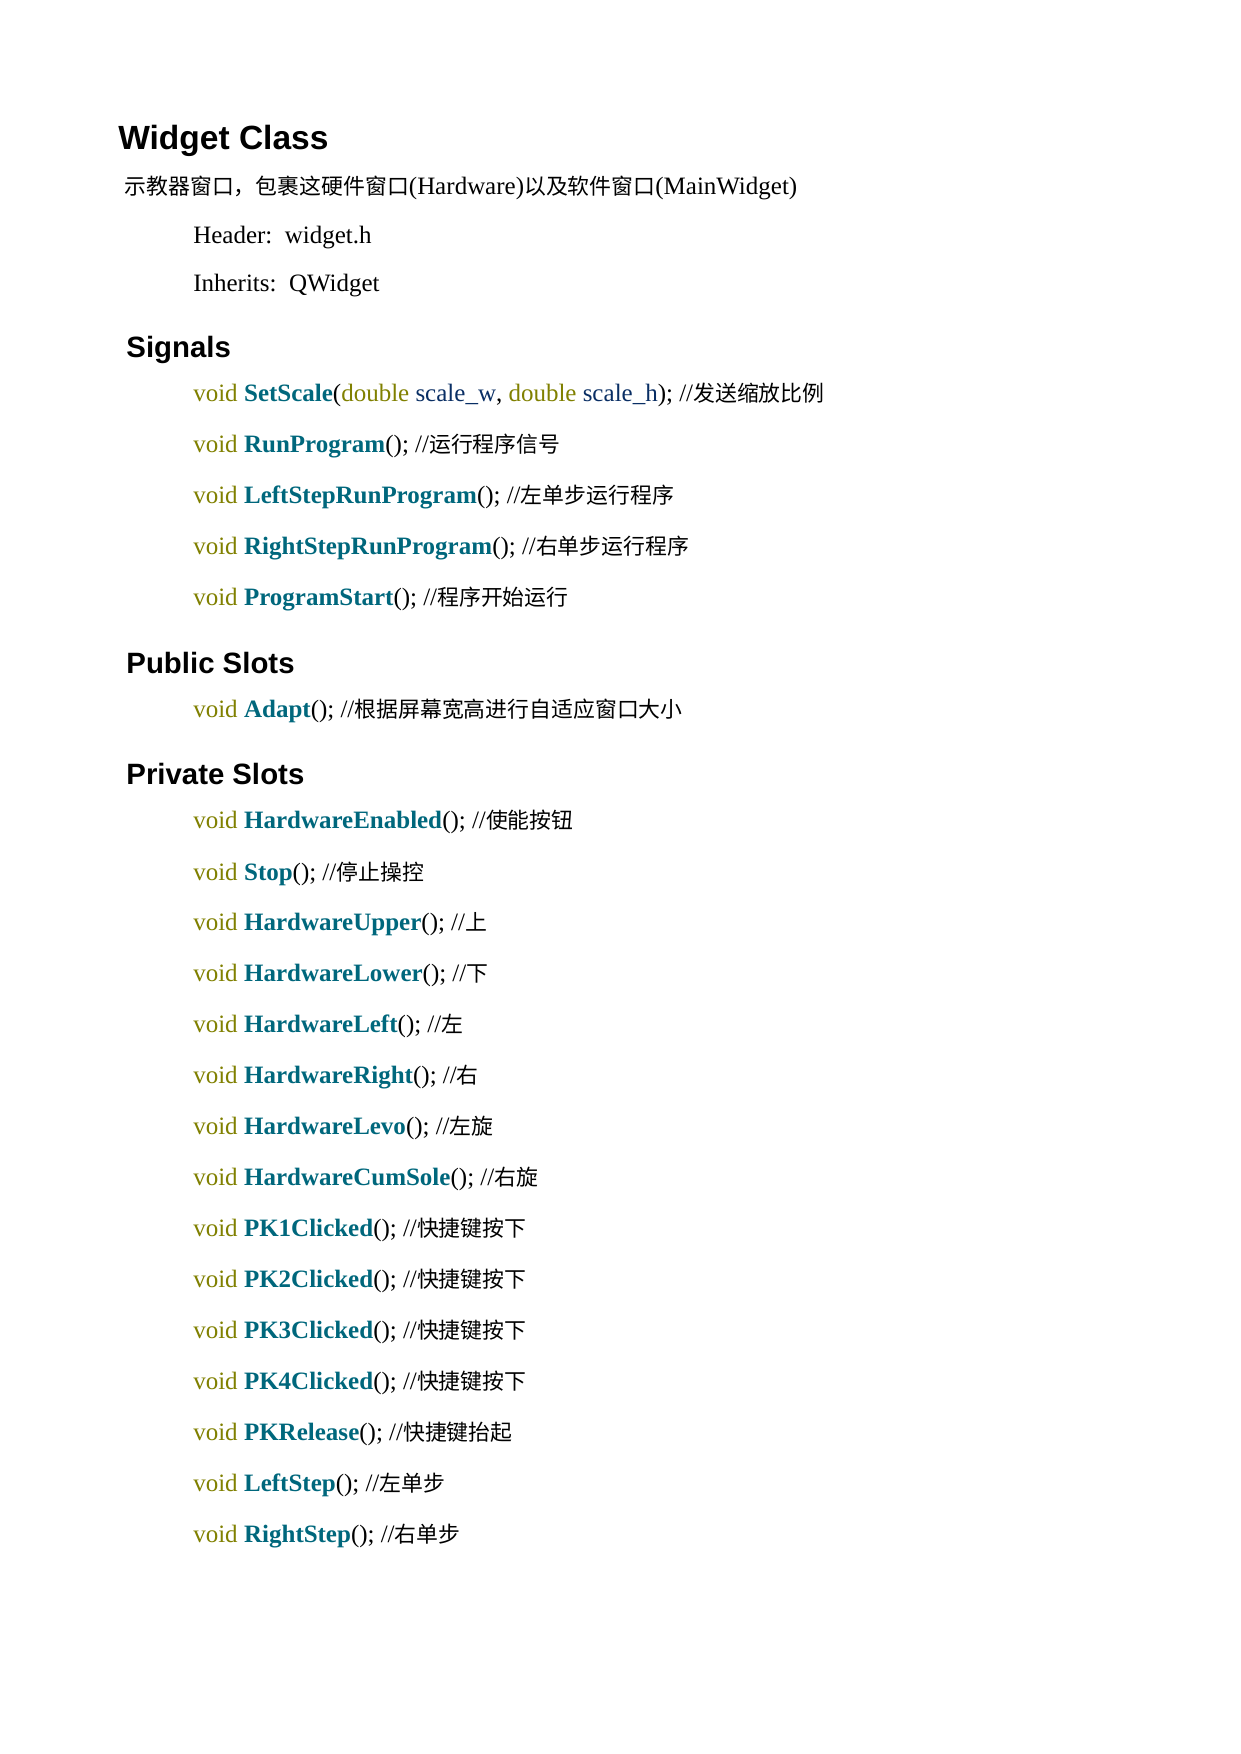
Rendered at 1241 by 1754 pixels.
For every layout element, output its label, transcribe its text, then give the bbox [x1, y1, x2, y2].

subtitle Widget Class [118, 118, 1122, 157]
text void RunProgram(); //运行程序信号 [118, 427, 1122, 459]
subtitle Public Slots [118, 646, 1122, 679]
text void PK1Clicked(); //快捷键按下 [118, 1211, 1122, 1243]
text void HardwareUpper(); //上 [118, 905, 1122, 937]
text void HardwareCumSole(); //右旋 [118, 1160, 1122, 1192]
text Header: widget.h [118, 220, 1122, 249]
text void LeftStep(); //左单步 [118, 1466, 1122, 1497]
text 示教器窗口，包裹这硬件窗口(Hardware)以及软件窗口(MainWidget) [118, 169, 1122, 201]
text Inherits: QWidget [118, 268, 1122, 297]
text void HardwareRight(); //右 [118, 1058, 1122, 1090]
text void HardwareLevo(); //左旋 [118, 1109, 1122, 1141]
text void HardwareEnabled(); //使能按钮 [118, 803, 1122, 835]
text void HardwareLeft(); //左 [118, 1007, 1122, 1039]
text void PKRelease(); //快捷键抬起 [118, 1415, 1122, 1446]
text void PK2Clicked(); //快捷键按下 [118, 1262, 1122, 1294]
subtitle Private Slots [118, 757, 1122, 791]
text void RightStepRunProgram(); //右单步运行程序 [118, 529, 1122, 561]
text void Adapt(); //根据屏幕宽高进行自适应窗口大小 [118, 692, 1122, 723]
text void Stop(); //停止操控 [118, 854, 1122, 886]
text void ProgramStart(); //程序开始运行 [118, 580, 1122, 612]
text void LeftStepRunProgram(); //左单步运行程序 [118, 478, 1122, 510]
text void PK3Clicked(); //快捷键按下 [118, 1313, 1122, 1344]
subtitle Signals [118, 330, 1122, 364]
text void SetScale(double scale_w, double scale_h); //发送缩放比例 [118, 376, 1122, 408]
text void HardwareLower(); //下 [118, 956, 1122, 988]
text void RightStep(); //右单步 [118, 1517, 1122, 1548]
text void PK4Clicked(); //快捷键按下 [118, 1364, 1122, 1396]
